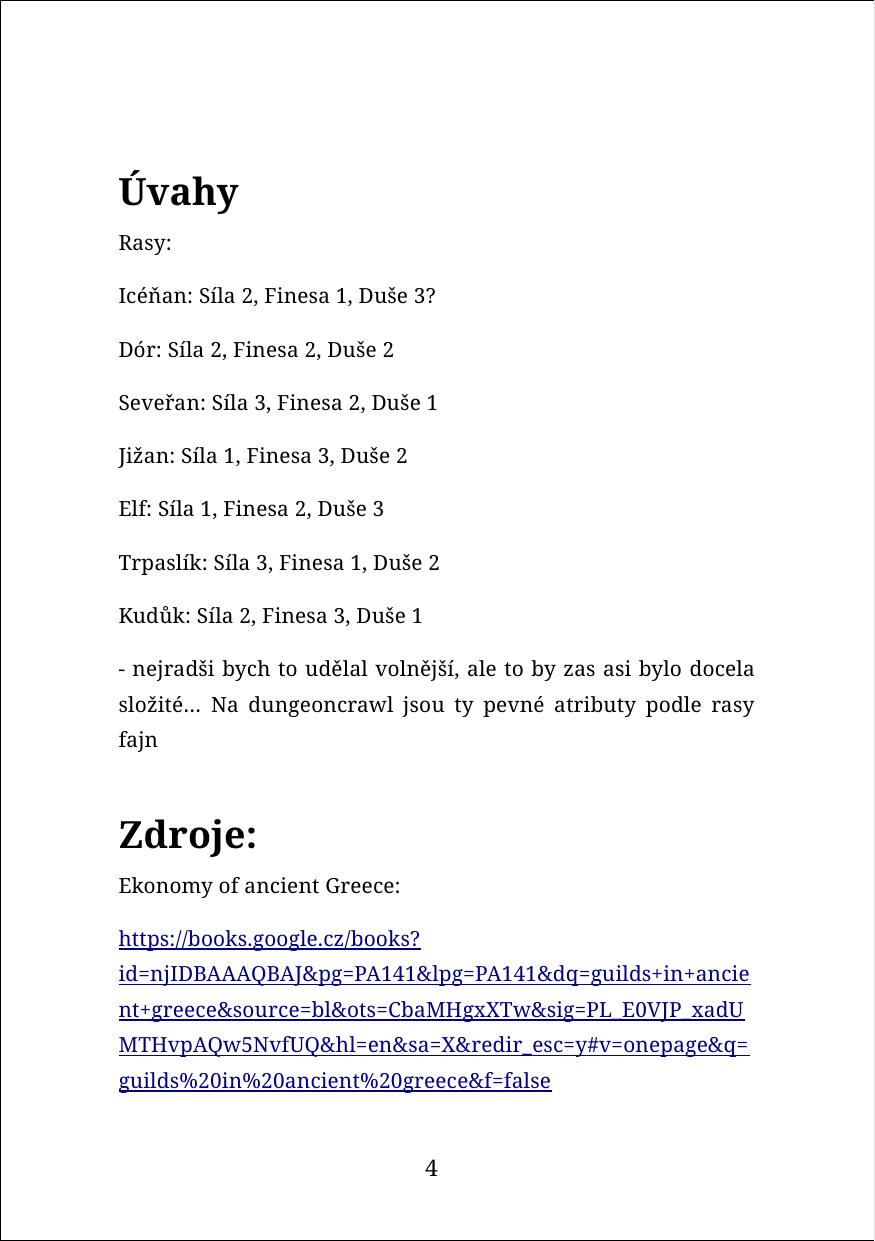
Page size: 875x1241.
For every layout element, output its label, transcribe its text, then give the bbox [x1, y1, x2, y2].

subtitle Zdroje: [118, 808, 756, 859]
text Ekonomy of ancient Greece: [118, 871, 756, 899]
text - nejradši bych to udělal volnější, ale to by zas asi bylo docela složité… Na dungeoncrawl jsou ty pevné atributy podle rasy fajn [118, 654, 756, 754]
text Icéňan: Síla 2, Finesa 1, Duše 3? [118, 282, 756, 310]
text Rasy: [118, 228, 756, 257]
text Elf: Síla 1, Finesa 2, Duše 3 [118, 494, 756, 523]
text https://books.google.cz/books?id=njIDBAAAQBAJ&pg=PA141&lpg=PA141&dq=guilds+in+ancient+greece&source=bl&ots=CbaMHgxXTw&sig=PL_E0VJP_xadUMTHvpAQw5NvfUQ&hl=en&sa=X&redir_esc=y#v=onepage&q=guilds%20in%20ancient%20greece&f=false [118, 924, 756, 1094]
text Dór: Síla 2, Finesa 2, Duše 2 [118, 335, 756, 363]
text Trpaslík: Síla 3, Finesa 1, Duše 2 [118, 548, 756, 576]
text Kudůk: Síla 2, Finesa 3, Duše 1 [118, 601, 756, 629]
subtitle Úvahy [118, 166, 756, 217]
text Seveřan: Síla 3, Finesa 2, Duše 1 [118, 388, 756, 416]
text Jižan: Síla 1, Finesa 3, Duše 2 [118, 441, 756, 470]
